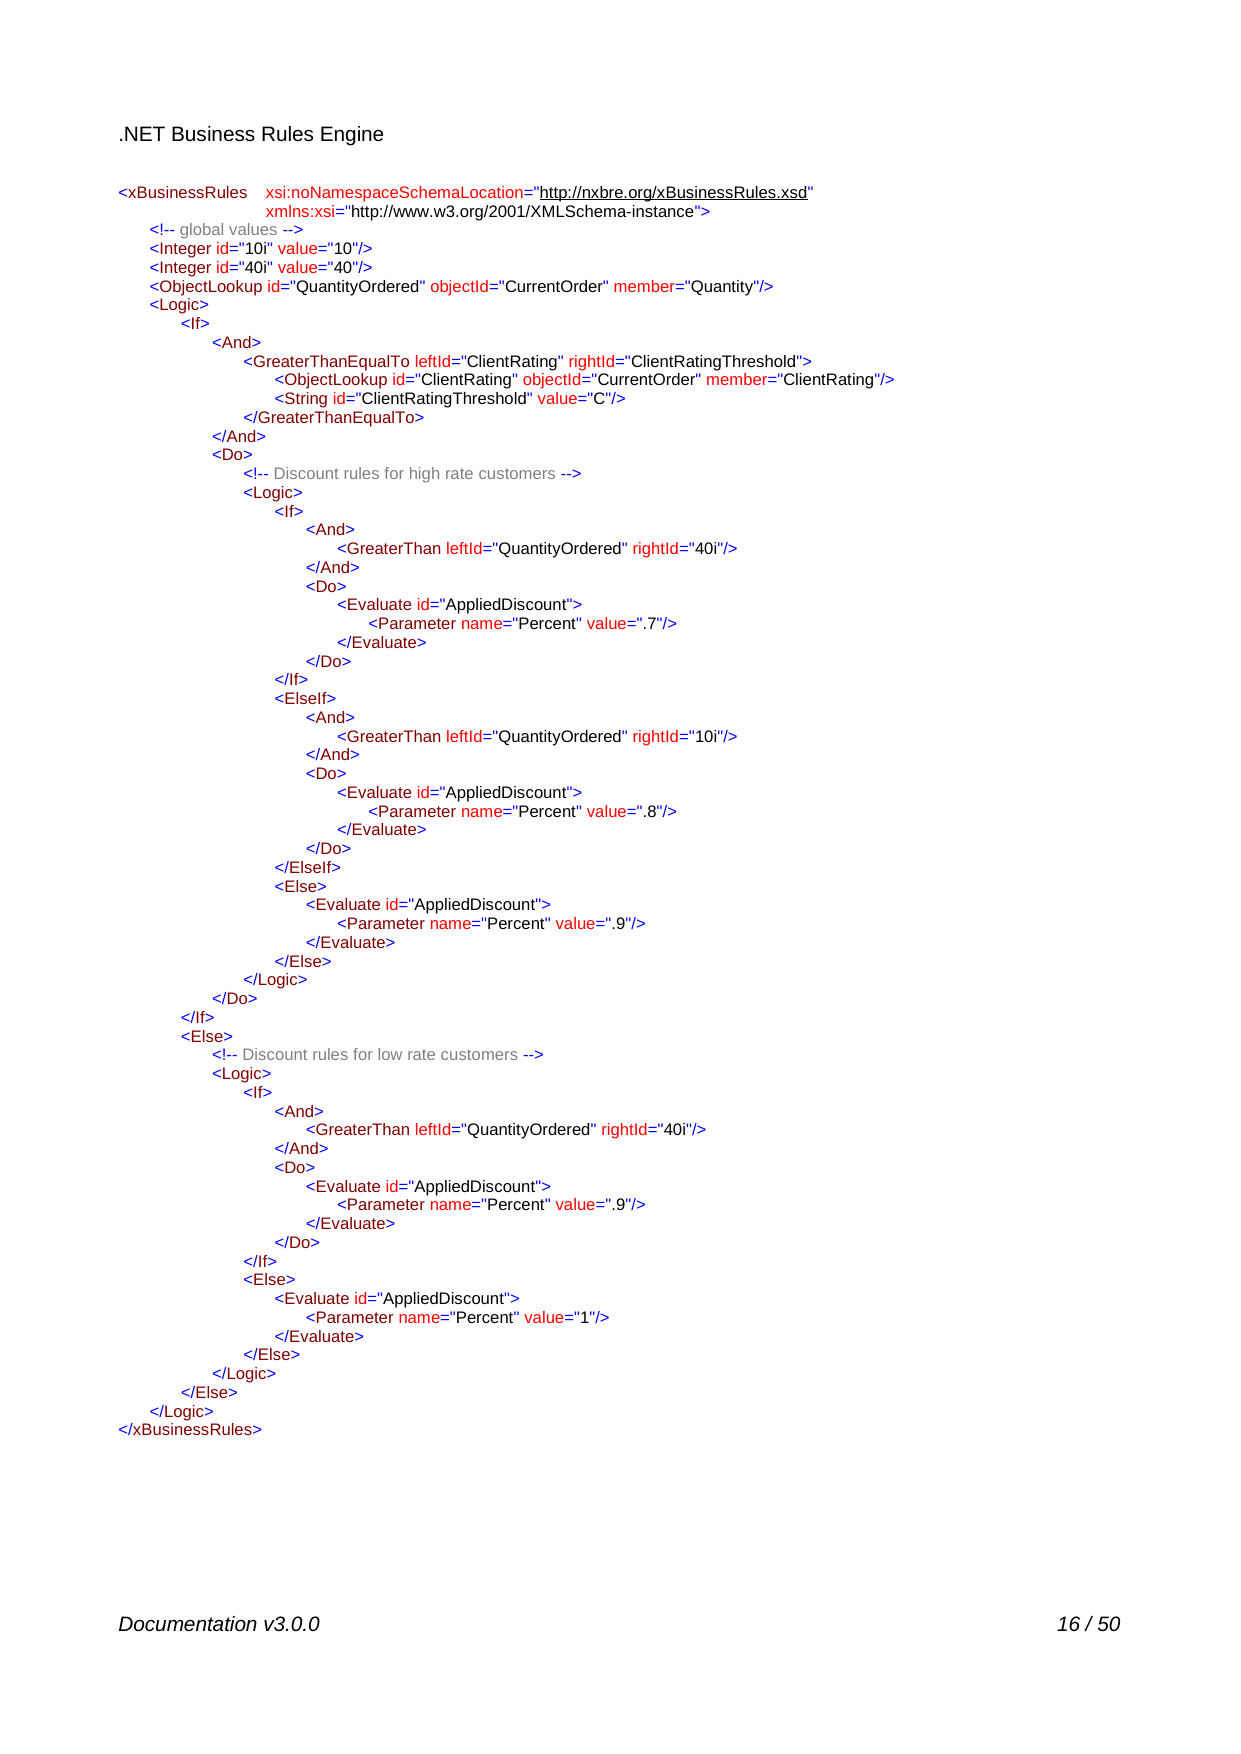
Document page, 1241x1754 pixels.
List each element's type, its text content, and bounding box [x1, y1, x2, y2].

text </xBusinessRules> [118, 1421, 1124, 1439]
text <Else> [118, 877, 1124, 896]
text <Parameter name="Percent" value=".8"/> [118, 802, 1124, 821]
text <If> [118, 502, 1124, 521]
text </Else> [118, 1383, 1124, 1402]
text </Evaluate> [118, 633, 1124, 652]
text <Evaluate id="AppliedDiscount"> [118, 896, 1124, 914]
text <Evaluate id="AppliedDiscount"> [118, 596, 1124, 614]
text </Do> [118, 989, 1124, 1008]
text <Parameter name="Percent" value="1"/> [118, 1308, 1124, 1327]
text <ObjectLookup id="ClientRating" objectId="CurrentOrder" member="ClientRating"/> [118, 371, 1124, 389]
text <ObjectLookup id="QuantityOrdered" objectId="CurrentOrder" member="Quantity"/> [118, 277, 1124, 296]
text <Evaluate id="AppliedDiscount"> [118, 1177, 1124, 1196]
text </Do> [118, 839, 1124, 858]
text </And> [118, 1139, 1124, 1158]
text </Else> [118, 1346, 1124, 1364]
text </Logic> [118, 971, 1124, 989]
text <Integer id="40i" value="40"/> [118, 258, 1124, 277]
text <GreaterThanEqualTo leftId="ClientRating" rightId="ClientRatingThreshold"> [118, 352, 1124, 371]
text <Evaluate id="AppliedDiscount"> [118, 1289, 1124, 1308]
text <Do> [118, 764, 1124, 783]
text <Parameter name="Percent" value=".9"/> [118, 1196, 1124, 1214]
text <And> [118, 708, 1124, 727]
text <Integer id="10i" value="10"/> [118, 239, 1124, 258]
text <Do> [118, 577, 1124, 596]
text <String id="ClientRatingThreshold" value="C"/> [118, 389, 1124, 408]
text </Do> [118, 652, 1124, 671]
text </ElseIf> [118, 858, 1124, 877]
text </If> [118, 671, 1124, 689]
text <Do> [118, 1158, 1124, 1177]
text <Logic> [118, 296, 1124, 314]
text <Evaluate id="AppliedDiscount"> [118, 783, 1124, 802]
text </And> [118, 558, 1124, 577]
text <Logic> [118, 483, 1124, 502]
text </Evaluate> [118, 1327, 1124, 1346]
text </And> [118, 427, 1124, 446]
text <ElseIf> [118, 689, 1124, 708]
text <!-- global values --> [118, 221, 1124, 239]
text </GreaterThanEqualTo> [118, 408, 1124, 427]
text <Parameter name="Percent" value=".7"/> [118, 614, 1124, 633]
text <Do> [118, 446, 1124, 464]
text </Evaluate> [118, 1214, 1124, 1233]
text <And> [118, 521, 1124, 539]
text <GreaterThan leftId="QuantityOrdered" rightId="10i"/> [118, 727, 1124, 746]
text <Else> [118, 1027, 1124, 1046]
text </If> [118, 1252, 1124, 1271]
text </Else> [118, 952, 1124, 971]
text </If> [118, 1008, 1124, 1027]
text <If> [118, 1083, 1124, 1102]
text </Evaluate> [118, 933, 1124, 952]
text <GreaterThan leftId="QuantityOrdered" rightId="40i"/> [118, 1121, 1124, 1139]
text </Logic> [118, 1364, 1124, 1383]
text <!-- Discount rules for low rate customers --> [118, 1046, 1124, 1064]
text xmlns:xsi="http://www.w3.org/2001/XMLSchema-instance"> [118, 202, 1124, 221]
text <Parameter name="Percent" value=".9"/> [118, 914, 1124, 933]
text <And> [118, 1102, 1124, 1121]
text <xBusinessRules xsi:noNamespaceSchemaLocation="http://nxbre.org/xBusinessRules.xsd" [118, 183, 1124, 202]
text <And> [118, 333, 1124, 352]
text </Evaluate> [118, 821, 1124, 839]
text <Else> [118, 1271, 1124, 1289]
text </And> [118, 746, 1124, 764]
text <If> [118, 314, 1124, 333]
text <Logic> [118, 1064, 1124, 1083]
text <!-- Discount rules for high rate customers --> [118, 464, 1124, 483]
text <GreaterThan leftId="QuantityOrdered" rightId="40i"/> [118, 539, 1124, 558]
text </Do> [118, 1233, 1124, 1252]
text </Logic> [118, 1402, 1124, 1421]
